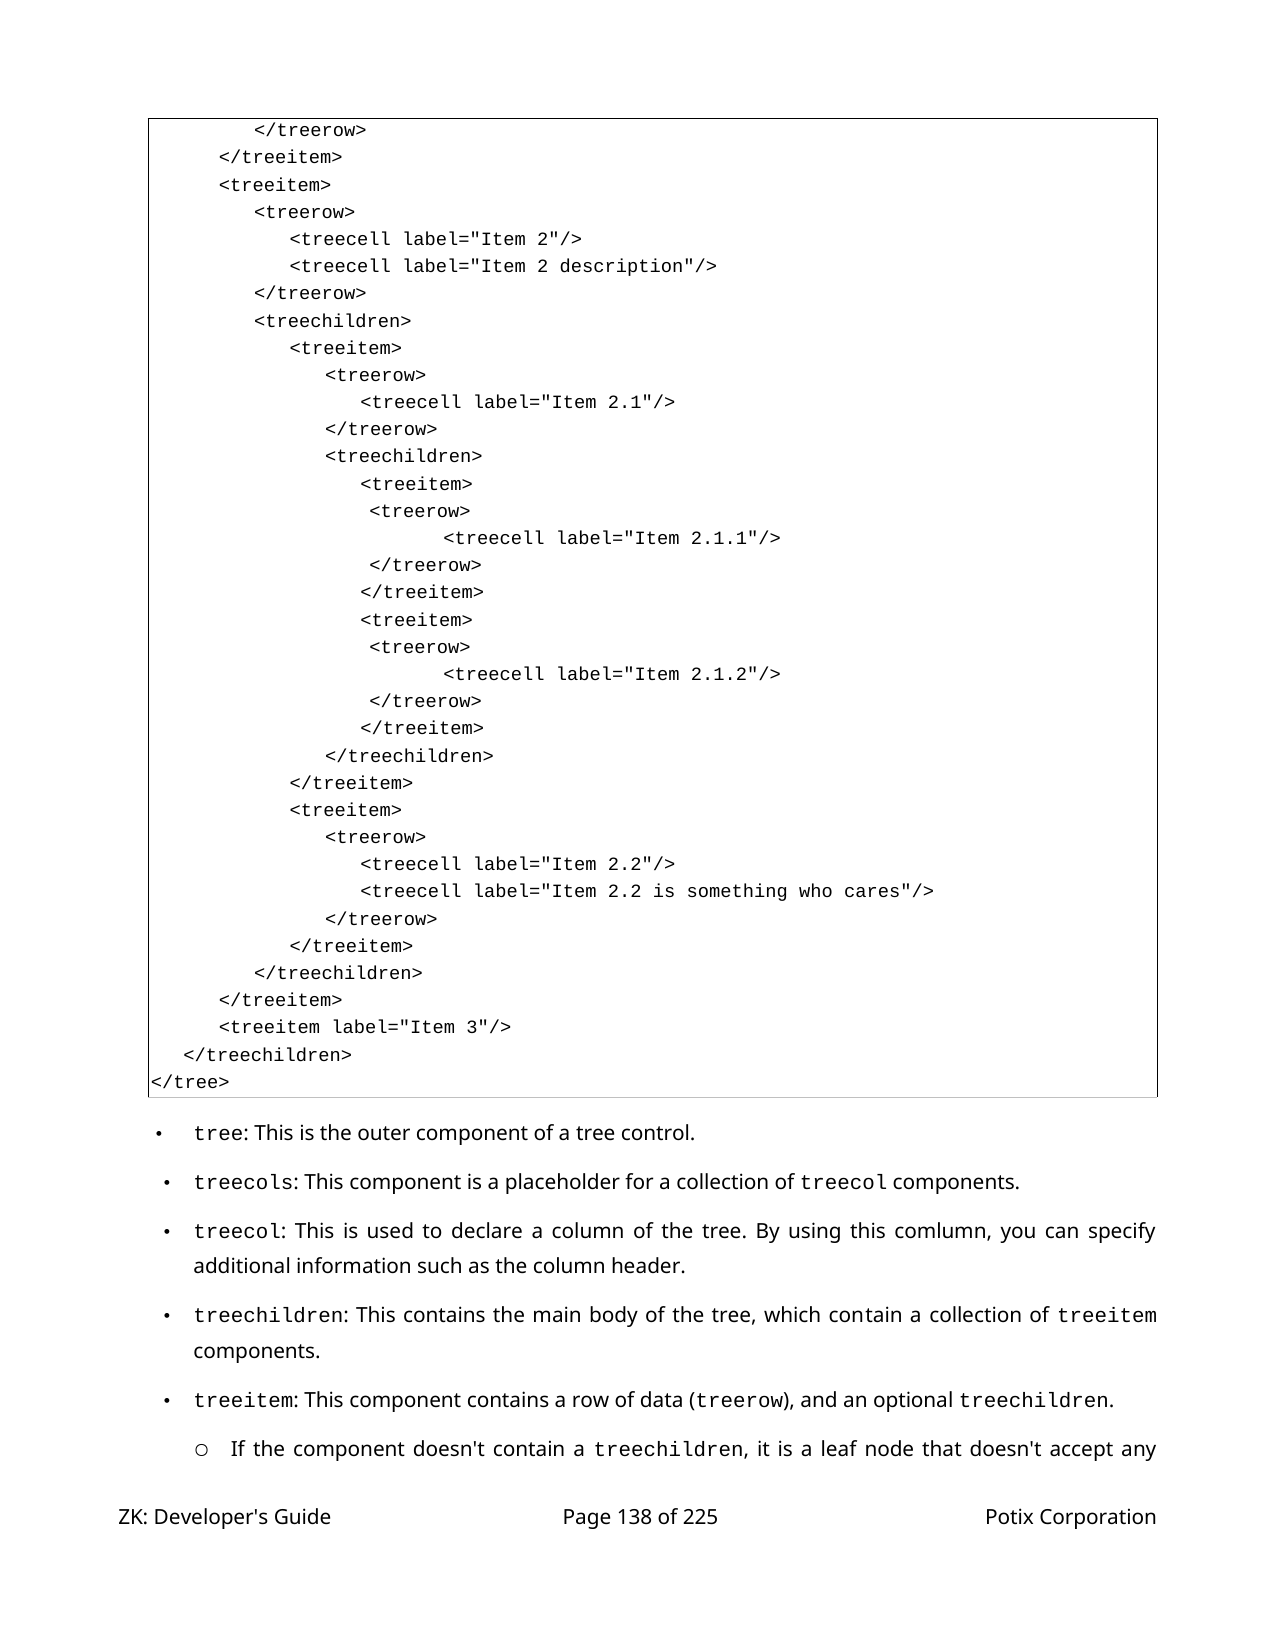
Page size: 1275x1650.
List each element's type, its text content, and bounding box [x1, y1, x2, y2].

text </treeitem> [149, 145, 1157, 169]
text </treerow> [149, 281, 1157, 306]
text <treeitem> [149, 336, 1157, 360]
text <treerow> [149, 635, 1157, 659]
text </treerow> [149, 417, 1157, 441]
text </treeitem> [149, 580, 1157, 604]
list treechildren: This contains the main body of the tree, which contain a collection of treeitem components. [164, 1300, 1157, 1364]
text <treecell label="Item 2"/> [149, 227, 1157, 251]
list treecols: This component is a placeholder for a collection of treecol components. [164, 1167, 1157, 1195]
text <treecell label="Item 2.2"/> [149, 852, 1157, 876]
text </treechildren> [149, 1042, 1157, 1067]
text </treerow> [149, 689, 1157, 713]
text <treeitem> [149, 607, 1157, 632]
text <treecell label="Item 2 description"/> [149, 254, 1157, 278]
text <treeitem> [149, 172, 1157, 197]
text </treerow> [149, 553, 1157, 577]
text <treerow> [149, 499, 1157, 523]
text </treechildren> [149, 961, 1157, 985]
text <treechildren> [149, 308, 1157, 333]
list tree: This is the outer component of a tree control. [156, 1118, 1157, 1146]
text </treeitem> [149, 988, 1157, 1012]
text <treecell label="Item 2.1.2"/> [149, 662, 1157, 686]
text <treerow> [149, 825, 1157, 849]
text <treechildren> [149, 444, 1157, 469]
text </treeitem> [149, 771, 1157, 795]
list If the component doesn't contain a treechildren, it is a leaf node that doesn't accept any [193, 1434, 1157, 1462]
text </treechildren> [149, 743, 1157, 768]
text </treerow> [149, 907, 1157, 931]
text <treecell label="Item 2.1.1"/> [149, 526, 1157, 550]
text <treerow> [149, 363, 1157, 387]
text <treeitem> [149, 798, 1157, 822]
text </treeitem> [149, 716, 1157, 741]
list treecol: This is used to declare a column of the tree. By using this comlumn, you can specify additional information such as the column header. [164, 1216, 1157, 1280]
text </tree> [149, 1070, 1157, 1097]
text <treeitem> [149, 472, 1157, 496]
text </treerow> [149, 119, 1157, 142]
list treeitem: This component contains a row of data (treerow), and an optional treechildren. [164, 1385, 1157, 1413]
text <treeitem label="Item 3"/> [149, 1015, 1157, 1039]
text </treeitem> [149, 934, 1157, 958]
text <treecell label="Item 2.1"/> [149, 390, 1157, 414]
text <treerow> [149, 200, 1157, 224]
text <treecell label="Item 2.2 is something who cares"/> [149, 879, 1157, 904]
